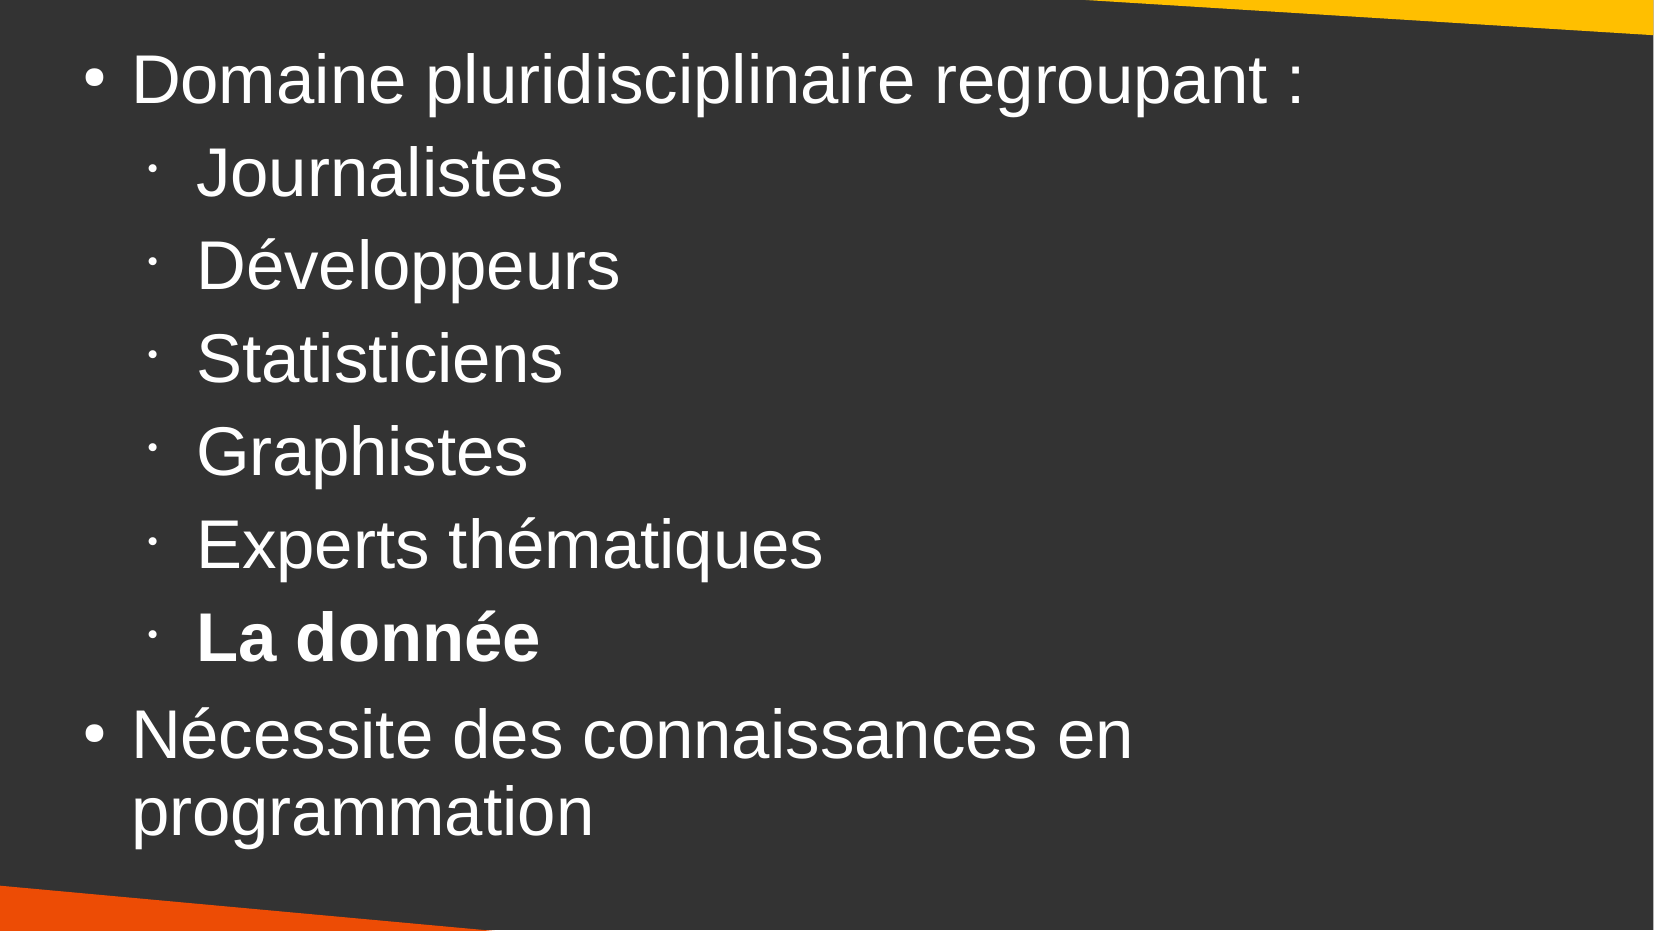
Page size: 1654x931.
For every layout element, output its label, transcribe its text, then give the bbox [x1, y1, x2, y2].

text_box [0, 885, 495, 931]
list Domaine pluridisciplinaire regroupant : Journalistes Développeurs Statisticiens Graphistes Experts thématiques La donnée Nécessite des connaissances en programmation [65, 40, 1554, 851]
text_box [1085, 0, 1654, 36]
